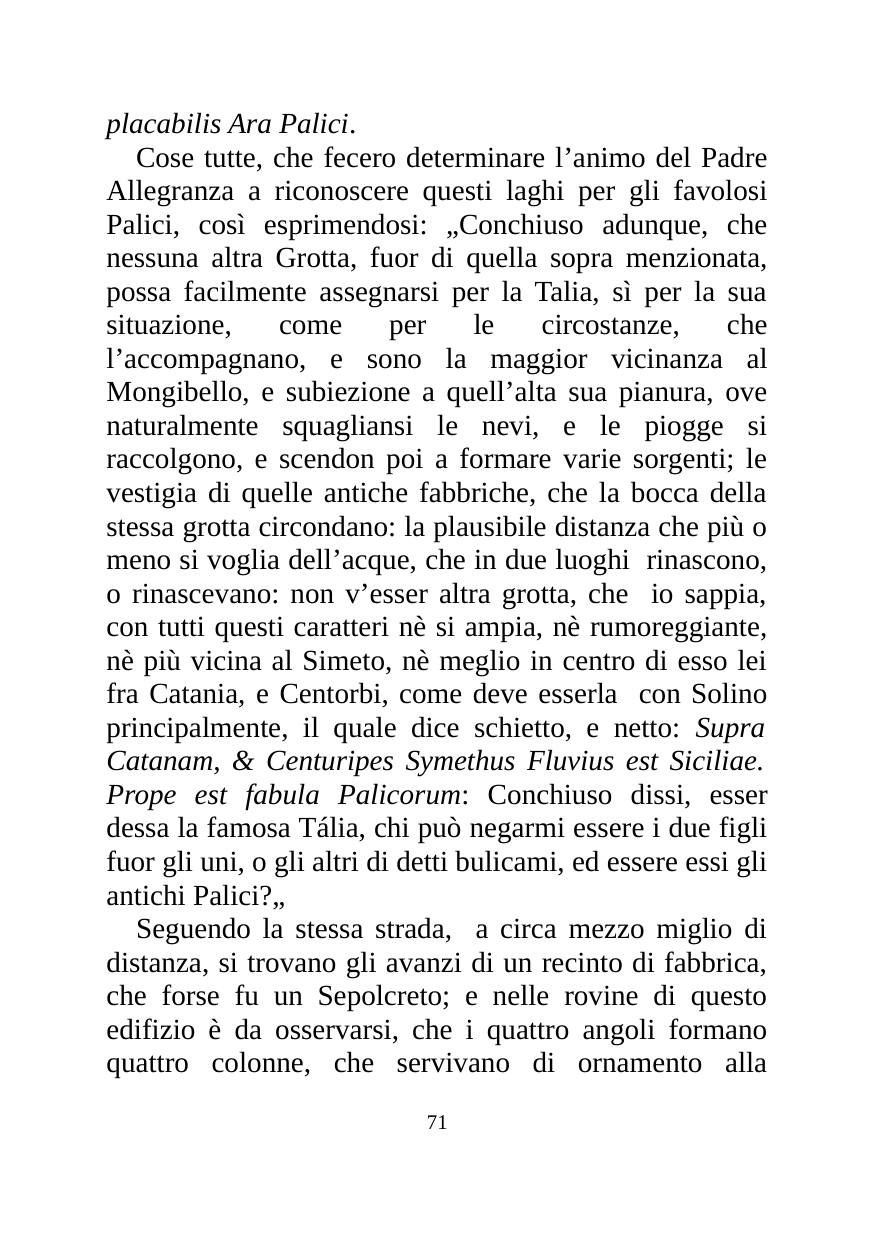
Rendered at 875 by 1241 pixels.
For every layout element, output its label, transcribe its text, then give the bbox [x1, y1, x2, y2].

text placabilis Ara Palici. [106, 106, 768, 140]
text Seguendo la stessa strada, a circa mezzo miglio di distanza, si trovano gli avanzi di un recinto di fabbrica, che forse fu un Sepolcreto; e nelle rovine di questo edifizio è da osservarsi, che i quattro angoli formano quattro colonne, che servivano di ornamento alla [106, 911, 768, 1079]
text Cose tutte, che fecero determinare l’animo del Padre Allegranza a riconoscere questi laghi per gli favolosi Palici, così esprimendosi: „Conchiuso adunque, che nessuna altra Grotta, fuor di quella sopra menzionata, possa facilmente assegnarsi per la Talia, sì per la sua situazione, come per le circostanze, che l’accompagnano, e sono la maggior vicinanza al Mongibello, e subiezione a quell’alta sua pianura, ove naturalmente squagliansi le nevi, e le piogge si raccolgono, e scendon poi a formare varie sorgenti; le vestigia di quelle antiche fabbriche, che la bocca della stessa grotta circondano: la plausibile distanza che più o meno si voglia dell’acque, che in due luoghi rinascono, o rinascevano: non v’esser altra grotta, che io sappia, con tutti questi caratteri nè si ampia, nè rumoreggiante, nè più vicina al Simeto, nè meglio in centro di esso lei fra Catania, e Centorbi, come deve esserla con Solino principalmente, il quale dice schietto, e netto: Supra Catanam, & Centuripes Symethus Fluvius est Siciliae. Prope est fabula Palicorum: Conchiuso dissi, esser dessa la famosa Tália, chi può negarmi essere i due figli fuor gli uni, o gli altri di detti bulicami, ed essere essi gli antichi Palici?„ [106, 140, 768, 911]
